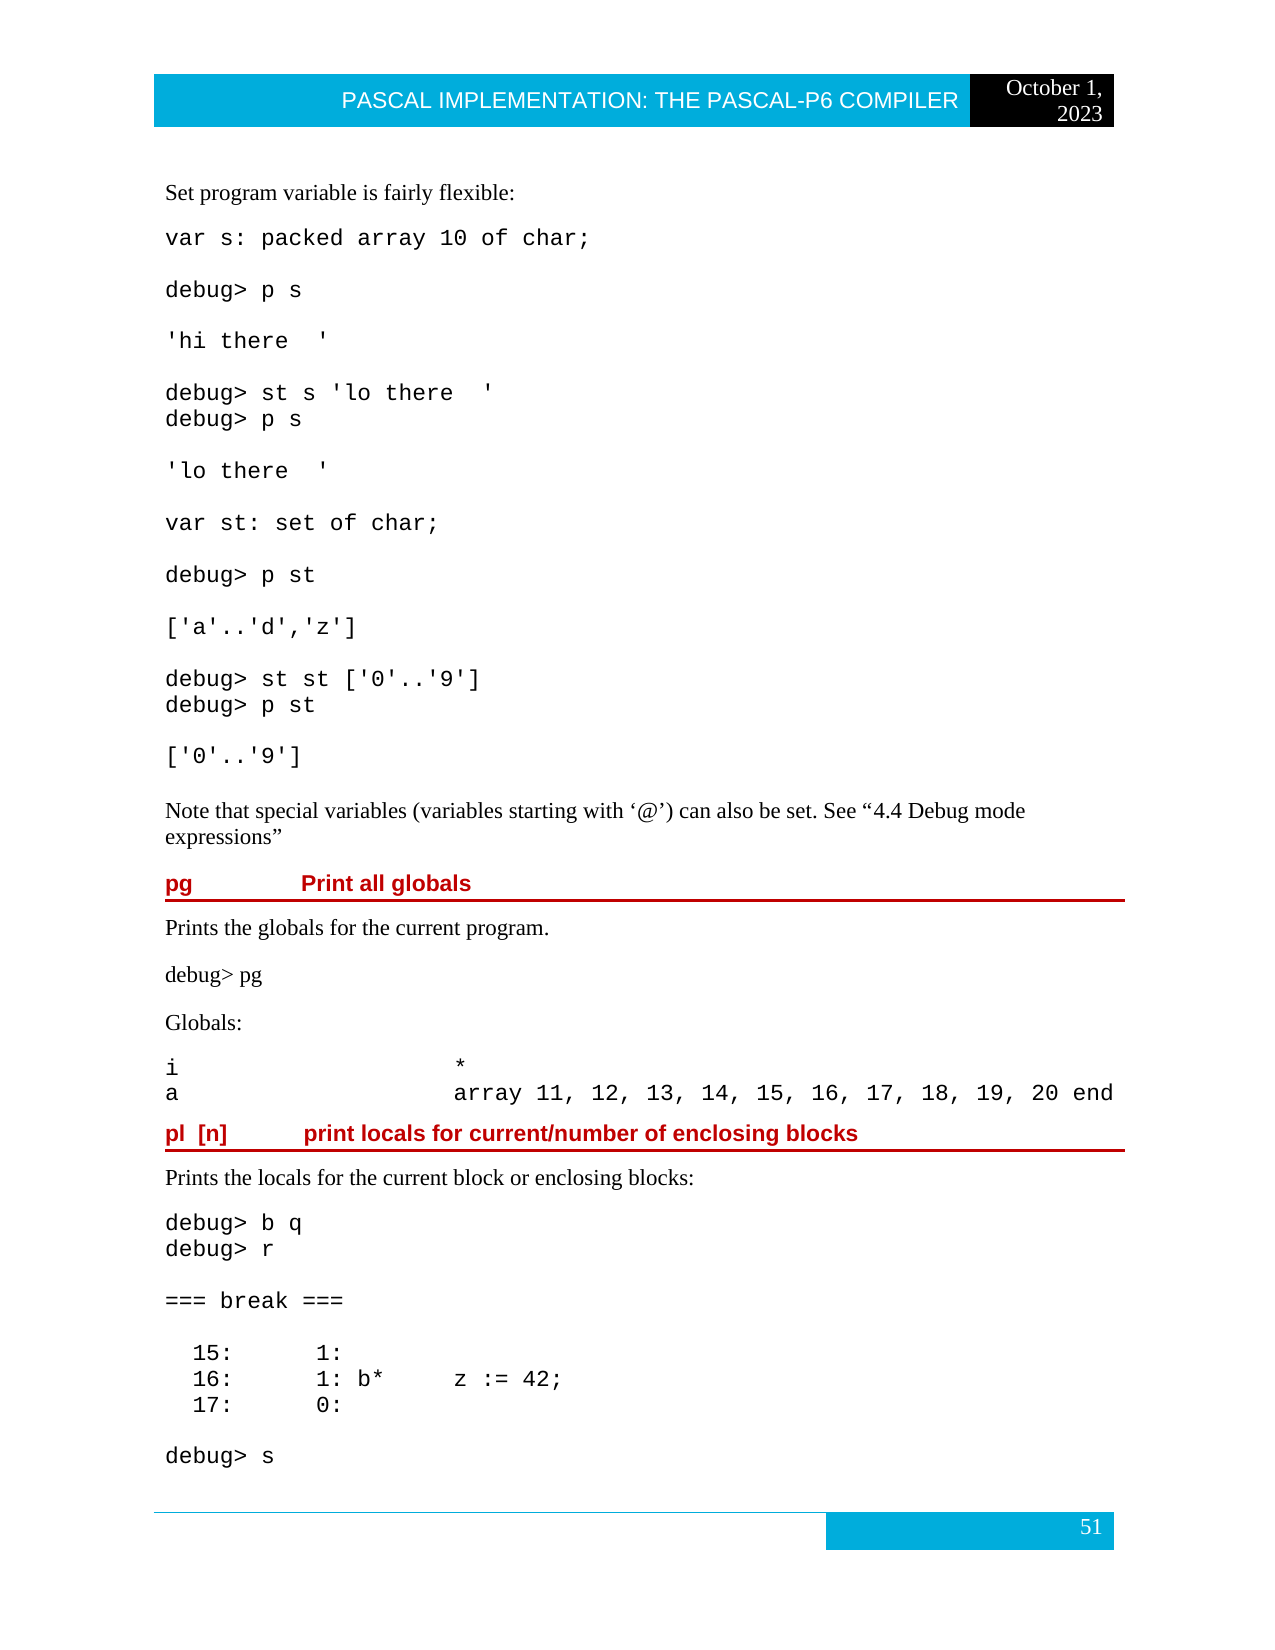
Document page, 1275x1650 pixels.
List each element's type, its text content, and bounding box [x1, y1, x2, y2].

text debug> b q [165, 1211, 1125, 1237]
text debug> st s 'lo there ' [165, 382, 1125, 408]
text Prints the locals for the current block or enclosing blocks: [165, 1164, 1125, 1191]
text debug> p st [165, 693, 1125, 719]
text 15: 1: [165, 1341, 1125, 1367]
subtitle pl [n] print locals for current/number of enclosing blocks [165, 1120, 1125, 1149]
text 'hi there ' [165, 330, 1125, 356]
text var s: packed array 10 of char; [165, 226, 1125, 252]
text 'lo there ' [165, 459, 1125, 485]
text debug> s [165, 1445, 1125, 1471]
text debug> st st ['0'..'9'] [165, 667, 1125, 693]
text debug> pg [165, 961, 1125, 988]
text debug> p st [165, 563, 1125, 589]
text debug> p s [165, 408, 1125, 433]
text a array 11, 12, 13, 14, 15, 16, 17, 18, 19, 20 end [165, 1082, 1125, 1108]
text ['0'..'9'] [165, 745, 1125, 771]
text === break === [165, 1289, 1125, 1315]
text Note that special variables (variables starting with ‘@’) can also be set. See “4.4 Debug mode expressions” [165, 797, 1125, 849]
text debug> p s [165, 278, 1125, 304]
text Prints the globals for the current program. [165, 914, 1125, 941]
text 16: 1: b* z := 42; [165, 1367, 1125, 1393]
text debug> r [165, 1237, 1125, 1263]
text i * [165, 1056, 1125, 1082]
text 17: 0: [165, 1393, 1125, 1419]
text var st: set of char; [165, 511, 1125, 537]
text Globals: [165, 1009, 1125, 1035]
text ['a'..'d','z'] [165, 615, 1125, 641]
subtitle pg Print all globals [165, 870, 1125, 899]
text Set program variable is fairly flexible: [165, 179, 1125, 205]
